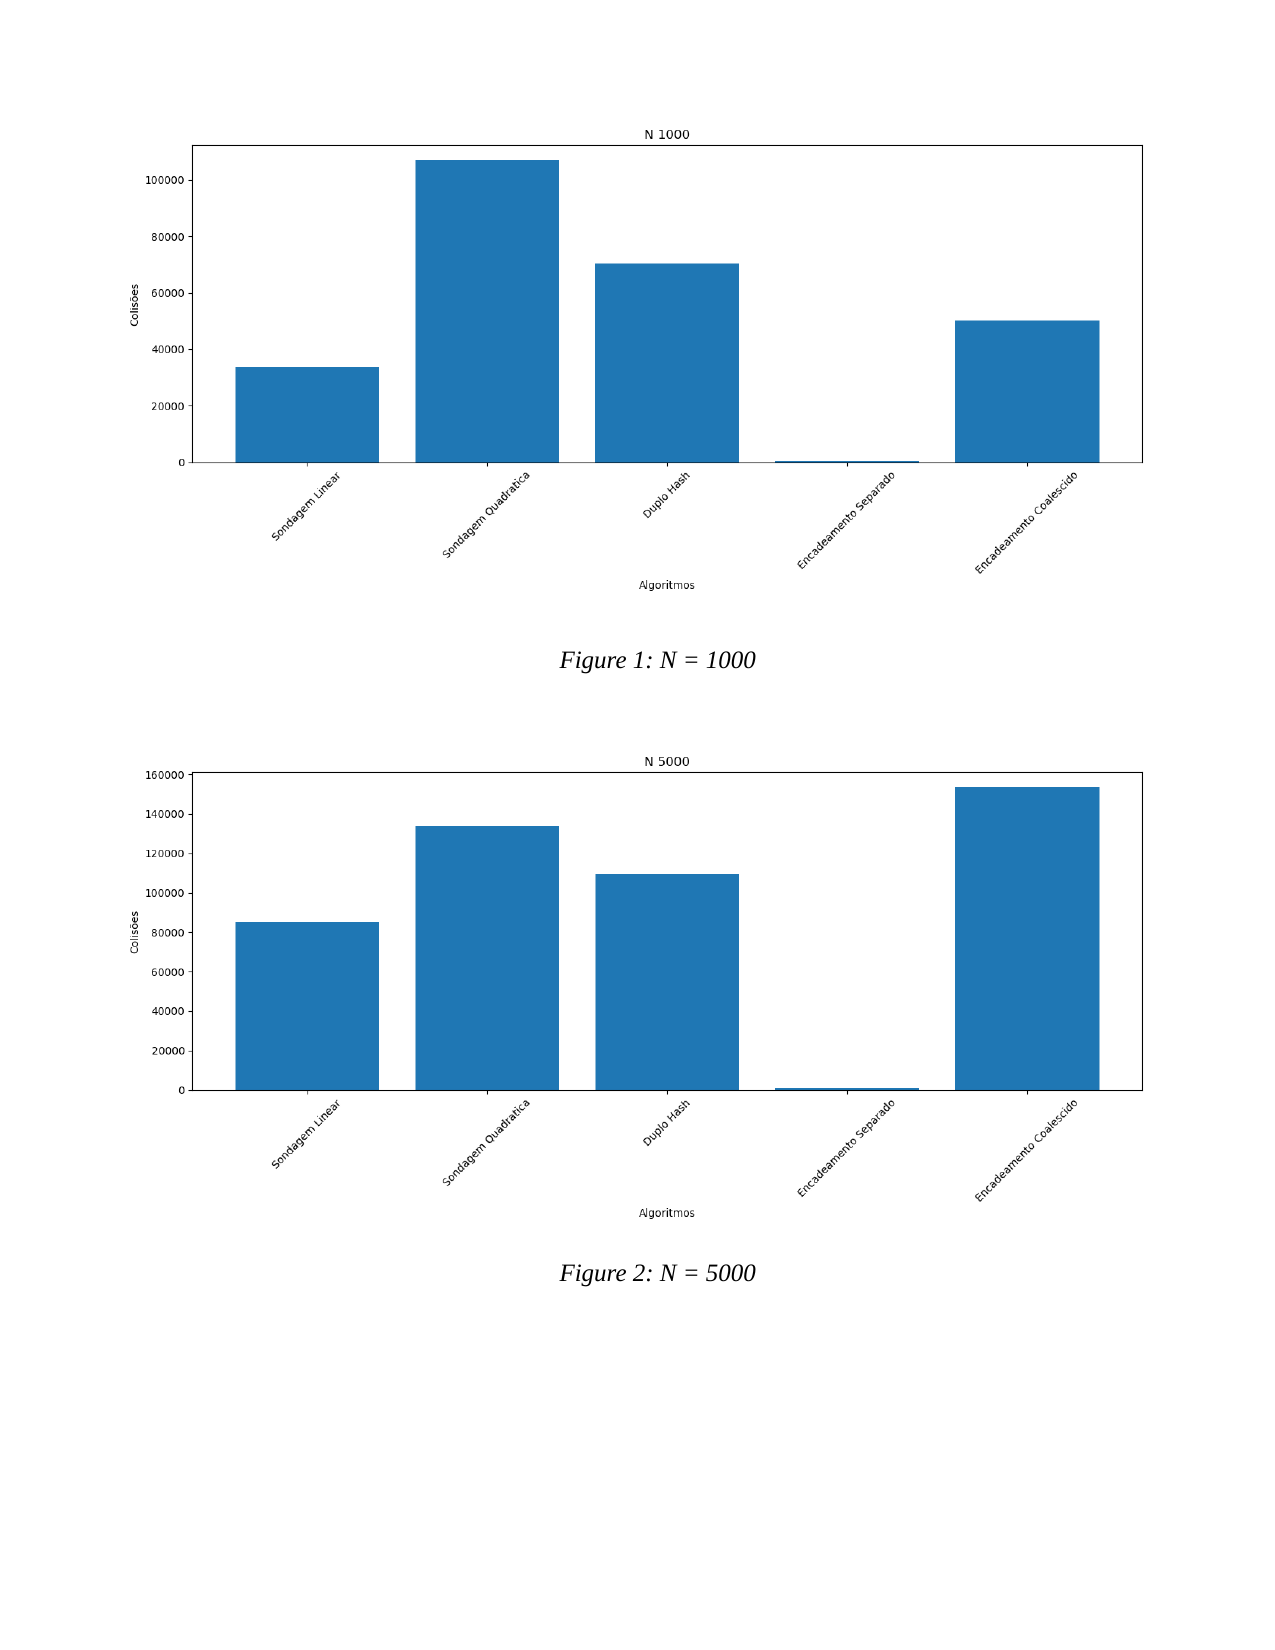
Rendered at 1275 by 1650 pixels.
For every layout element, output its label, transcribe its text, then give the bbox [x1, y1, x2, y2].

text Figure 2: N = 5000 [118, 1258, 1157, 1287]
text Figure 1: N = 1000 [118, 645, 1157, 674]
